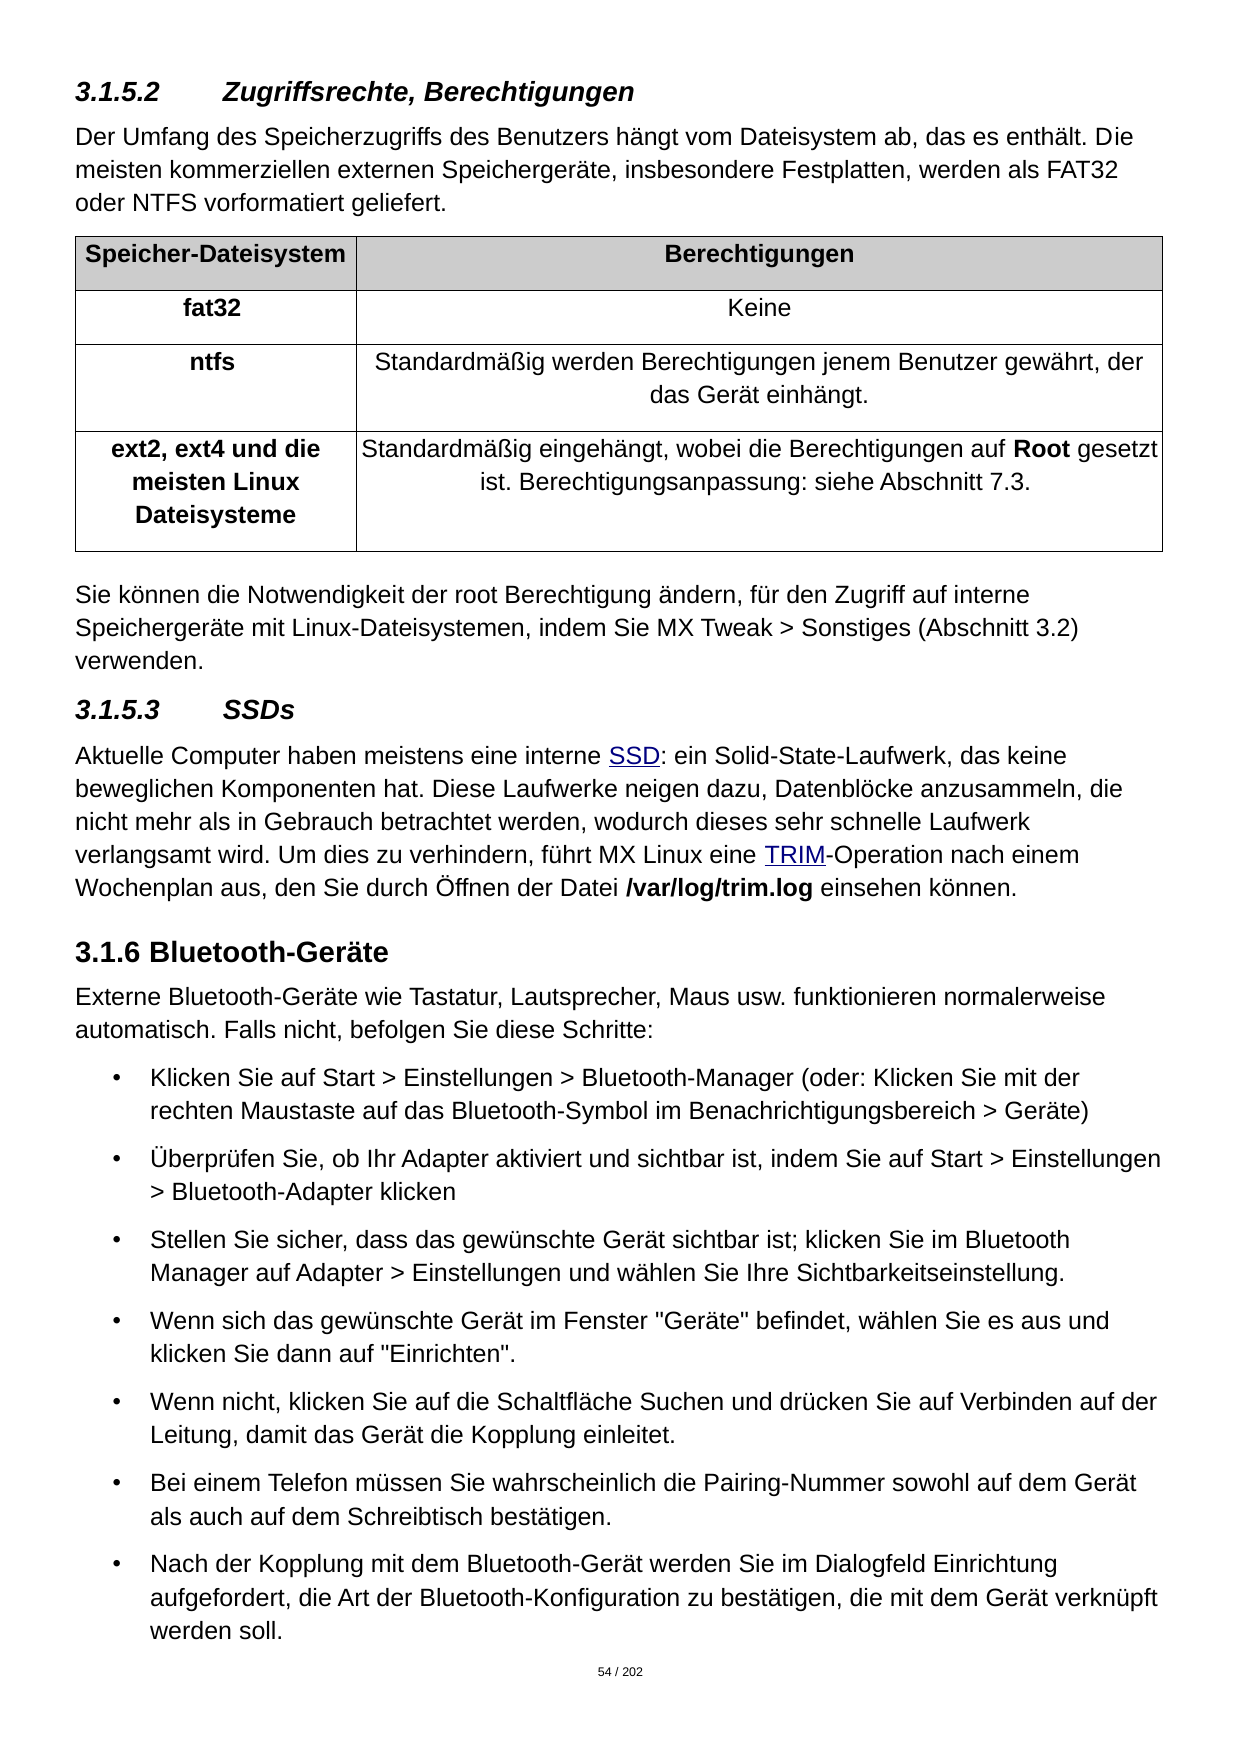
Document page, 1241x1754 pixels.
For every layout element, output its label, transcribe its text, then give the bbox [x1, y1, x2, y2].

text Der Umfang des Speicherzugriffs des Benutzers hängt vom Dateisystem ab, das es enthält. Die meisten kommerziellen externen Speichergeräte, insbesondere Festplatten, werden als FAT32 oder NTFS vorformatiert geliefert. [75, 122, 1166, 217]
list Bei einem Telefon müssen Sie wahrscheinlich die Pairing-Nummer sowohl auf dem Gerät als auch auf dem Schreibtisch bestätigen. [112, 1468, 1166, 1530]
table_cell ntfs [76, 345, 356, 431]
text Sie können die Notwendigkeit der root Berechtigung ändern, für den Zugriff auf interne Speichergeräte mit Linux-Dateisystemen, indem Sie MX Tweak > Sonstiges (Abschnitt 3.2) verwenden. [75, 580, 1166, 674]
list Wenn nicht, klicken Sie auf die Schaltfläche Suchen und drücken Sie auf Verbinden auf der Leitung, damit das Gerät die Kopplung einleitet. [112, 1387, 1166, 1449]
list Klicken Sie auf Start > Einstellungen > Bluetooth-Manager (oder: Klicken Sie mit der rechten Maustaste auf das Bluetooth-Symbol im Benachrichtigungsbereich > Geräte) [112, 1063, 1166, 1124]
table_cell ext2, ext4 und die meisten Linux Dateisysteme [76, 432, 356, 551]
text Externe Bluetooth-Geräte wie Tastatur, Lautsprecher, Maus usw. funktionieren normalerweise automatisch. Falls nicht, befolgen Sie diese Schritte: [75, 982, 1166, 1043]
list Nach der Kopplung mit dem Bluetooth-Gerät werden Sie im Dialogfeld Einrichtung aufgefordert, die Art der Bluetooth-Konfiguration zu bestätigen, die mit dem Gerät verknüpft werden soll. [112, 1549, 1166, 1644]
table_cell Keine [357, 291, 1162, 344]
subtitle Zugriffsrechte, Berechtigungen [75, 75, 1166, 107]
table_cell Standardmäßig werden Berechtigungen jenem Benutzer gewährt, der das Gerät einhängt. [357, 345, 1162, 431]
subtitle Bluetooth-Geräte [75, 935, 1166, 969]
subtitle SSDs [75, 694, 1166, 726]
list Stellen Sie sicher, dass das gewünschte Gerät sichtbar ist; klicken Sie im Bluetooth Manager auf Adapter > Einstellungen und wählen Sie Ihre Sichtbarkeitseinstellung. [112, 1225, 1166, 1287]
table_header Speicher-Dateisystem [76, 237, 356, 290]
table_cell fat32 [76, 291, 356, 344]
list Wenn sich das gewünschte Gerät im Fenster "Geräte" befindet, wählen Sie es aus und klicken Sie dann auf "Einrichten". [112, 1306, 1166, 1368]
table_cell Standardmäßig eingehängt, wobei die Berechtigungen auf Root gesetzt ist. Berechtigungsanpassung: siehe Abschnitt 7.3. [357, 432, 1162, 551]
list Überprüfen Sie, ob Ihr Adapter aktiviert und sichtbar ist, indem Sie auf Start > Einstellungen > Bluetooth-Adapter klicken [112, 1144, 1166, 1206]
table_header Berechtigungen [357, 237, 1162, 290]
text Aktuelle Computer haben meistens eine interne SSD: ein Solid-State-Laufwerk, das keine beweglichen Komponenten hat. Diese Laufwerke neigen dazu, Datenblöcke anzusammeln, die nicht mehr als in Gebrauch betrachtet werden, wodurch dieses sehr schnelle Laufwerk verlangsamt wird. Um dies zu verhindern, führt MX Linux eine TRIM-Operation nach einem Wochenplan aus, den Sie durch Öffnen der Datei /var/log/trim.log einsehen können. [75, 741, 1166, 901]
